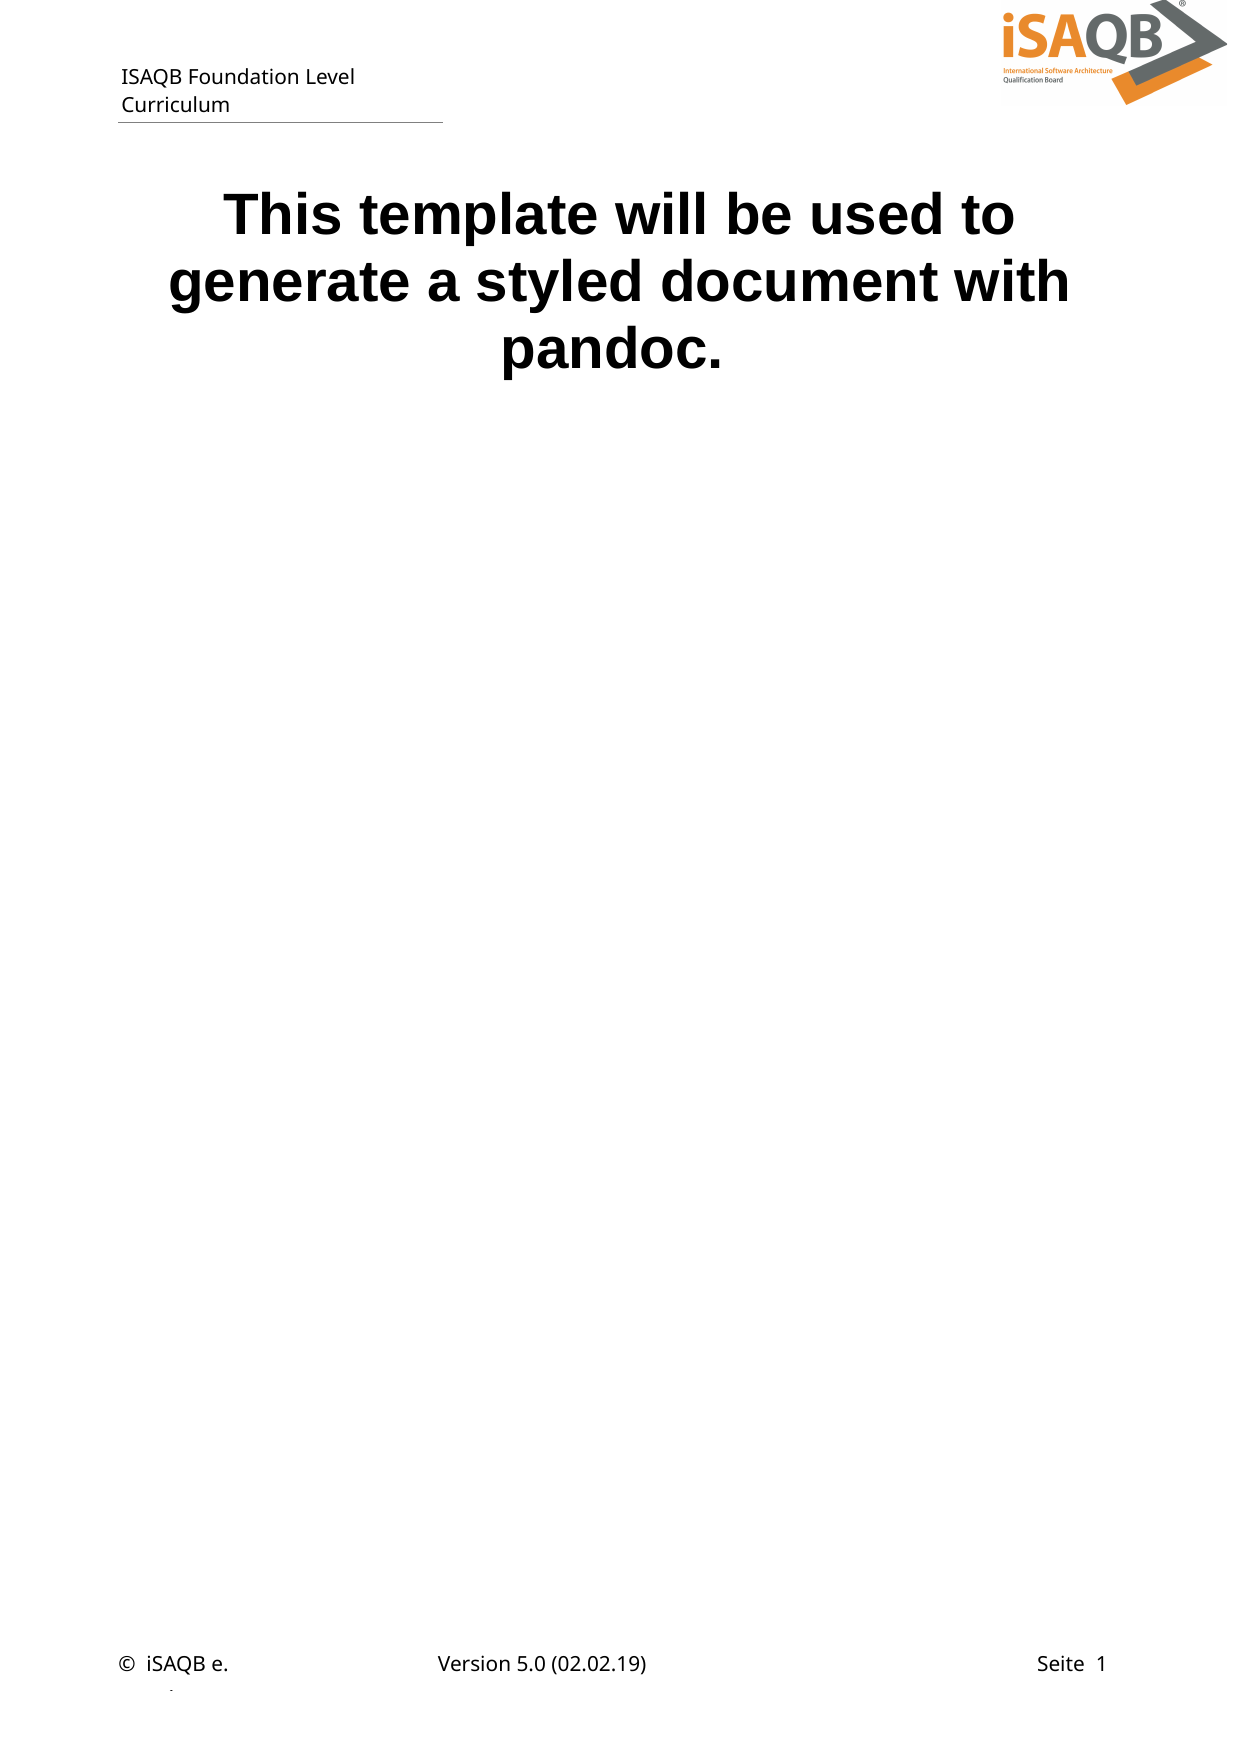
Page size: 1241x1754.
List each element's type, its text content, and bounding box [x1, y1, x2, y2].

title This template will be used to generate a styled document with pandoc. [118, 179, 1122, 381]
picture [1001, 0, 1228, 106]
